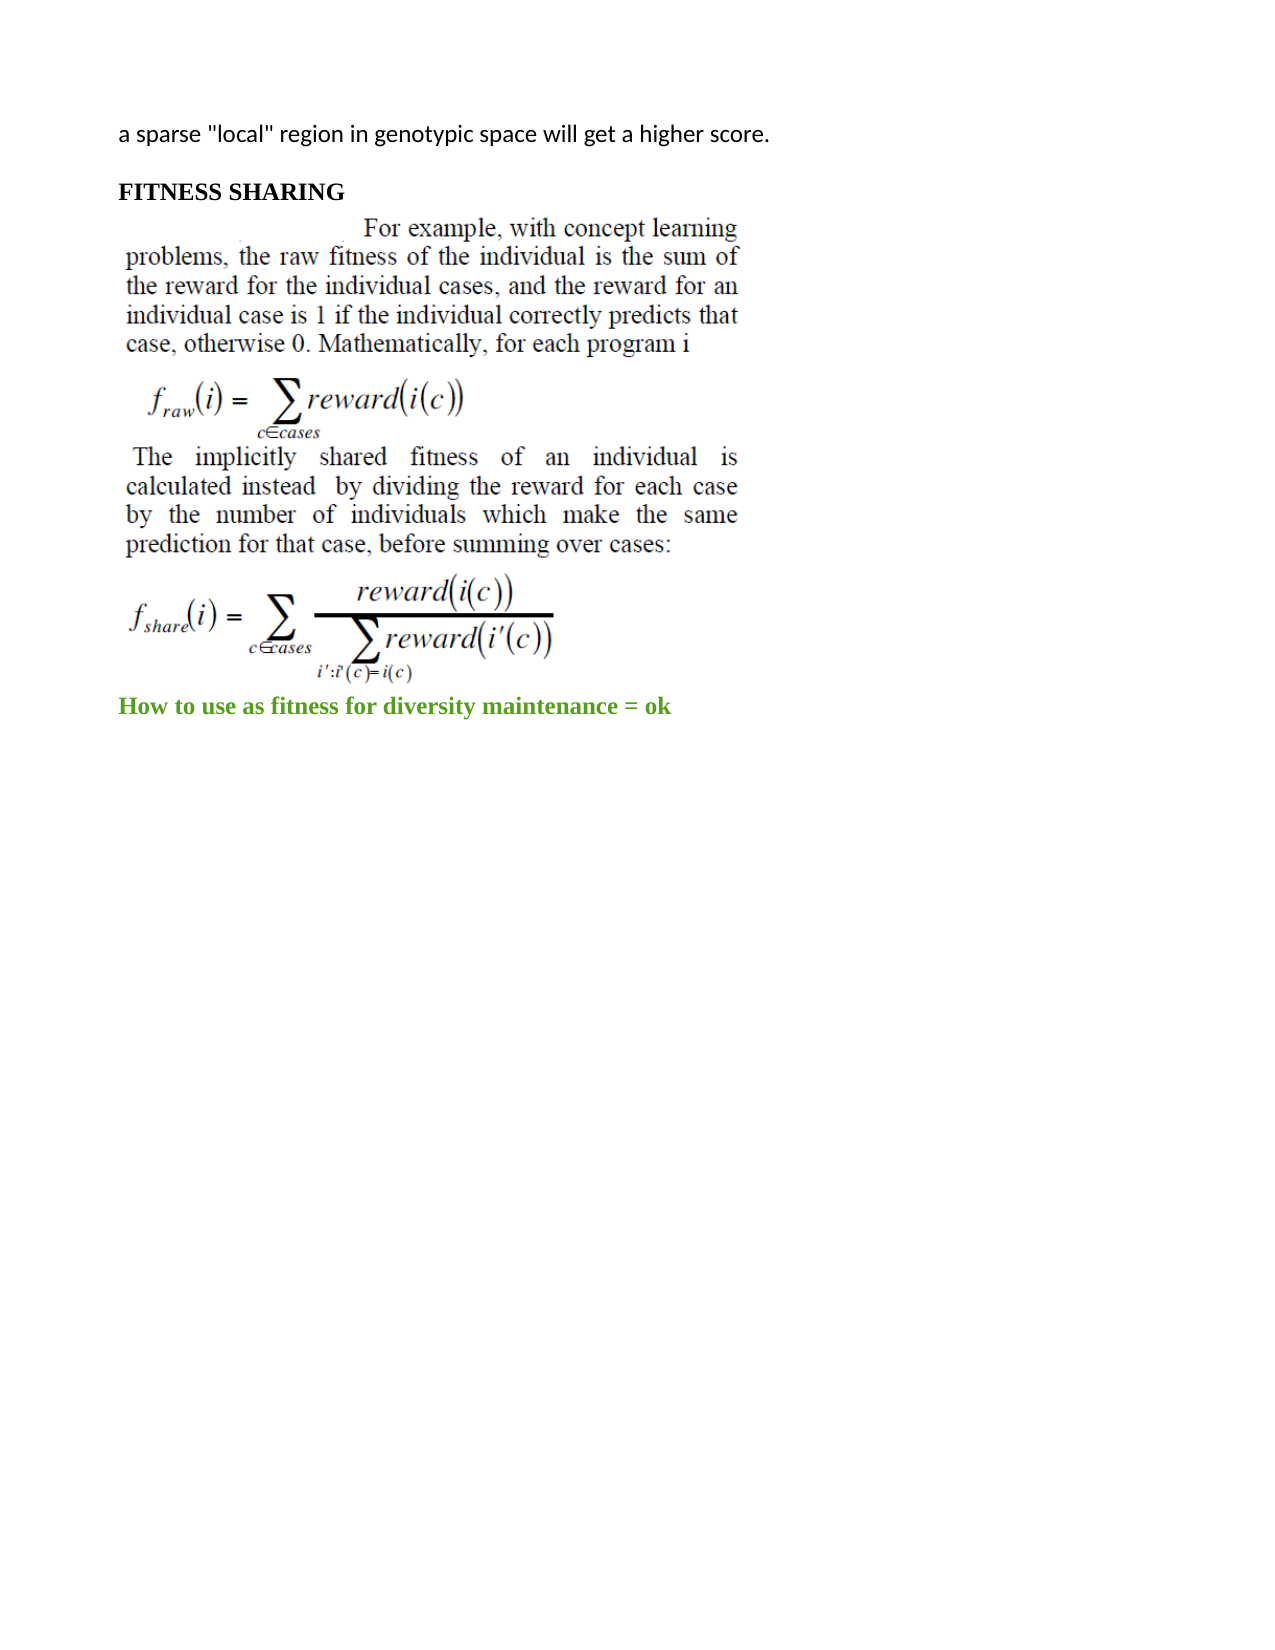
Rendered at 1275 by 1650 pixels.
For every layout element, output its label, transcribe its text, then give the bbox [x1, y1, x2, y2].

text a sparse "local" region in genotypic space will get a higher score. [118, 118, 1157, 149]
text FITNESS SHARING [118, 177, 1157, 206]
text How to use as fitness for diversity maintenance = ok [118, 691, 1157, 720]
